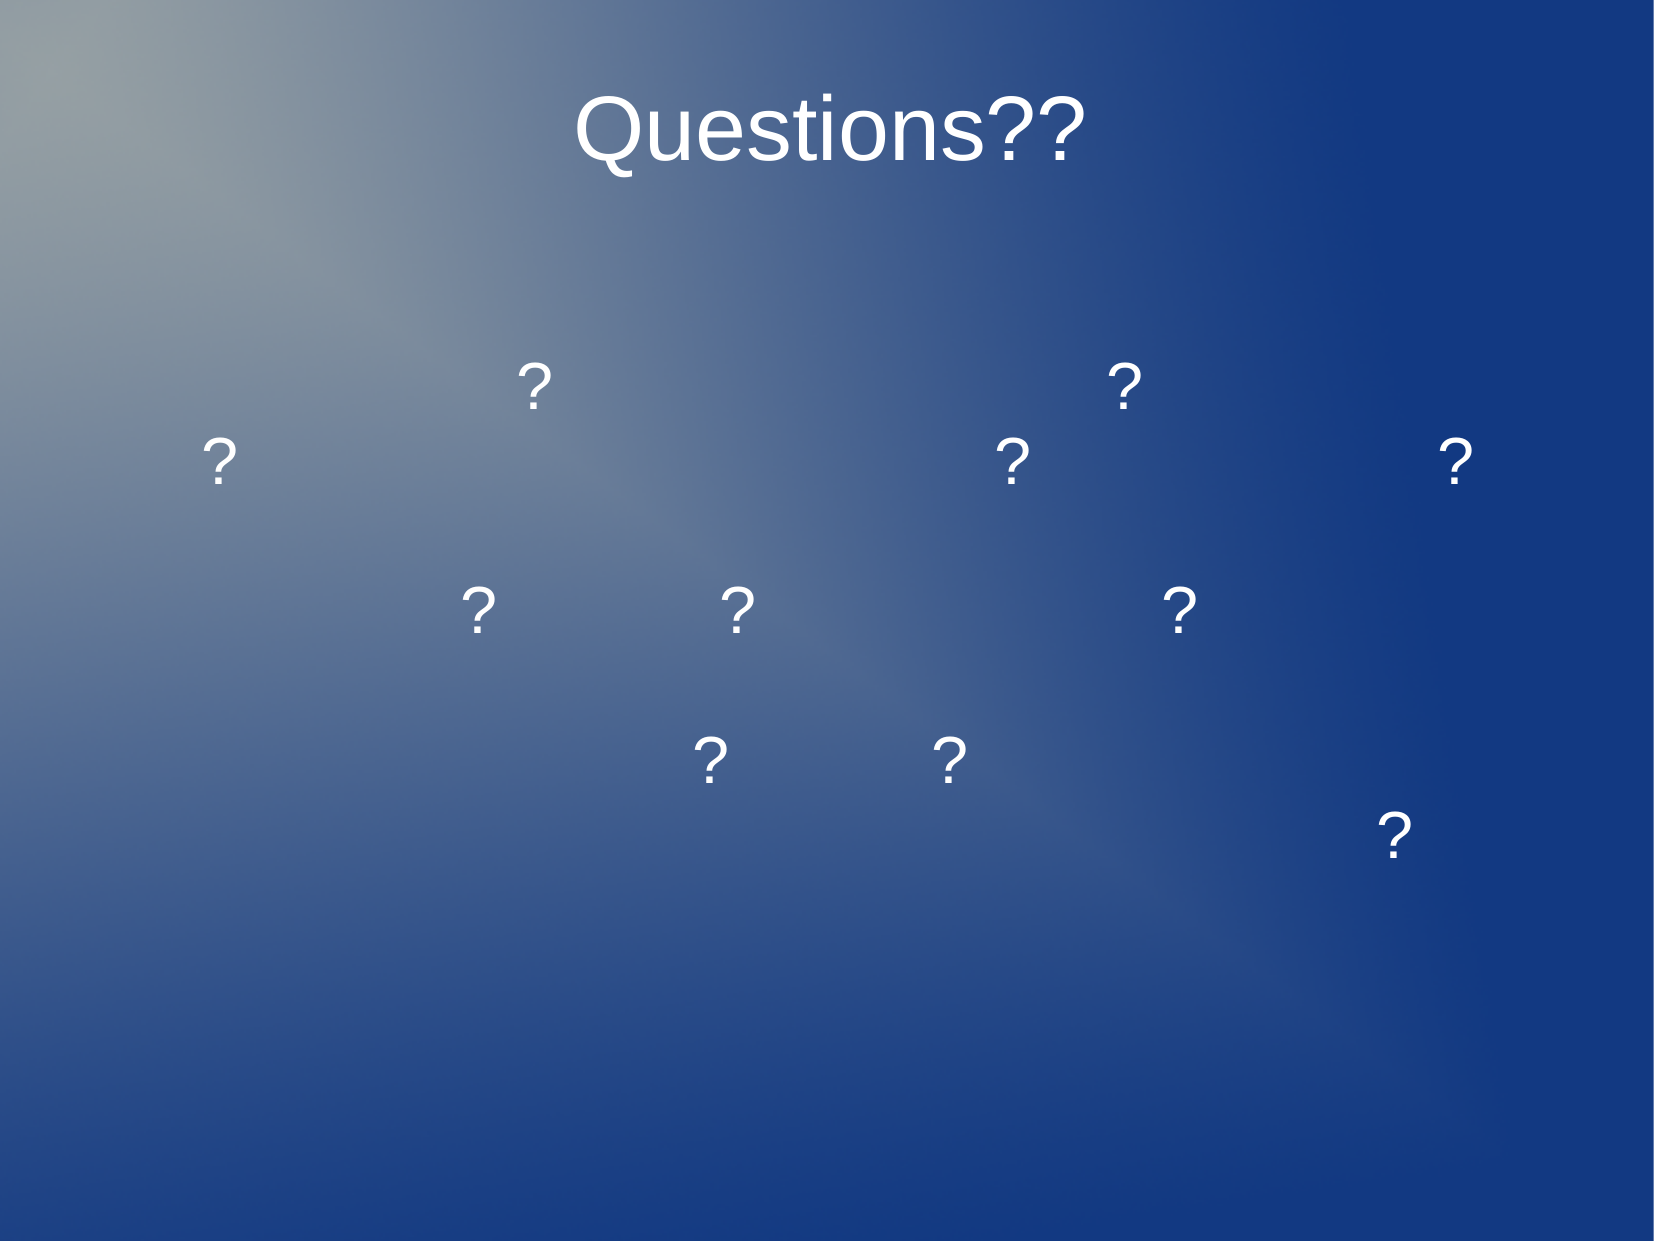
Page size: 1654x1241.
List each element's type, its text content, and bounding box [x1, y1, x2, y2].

picture [0, 0, 1654, 1241]
subtitle ? ? ? ? ? ? ? ? ? ? ? [86, 246, 1576, 1051]
title Questions?? [86, 32, 1576, 226]
